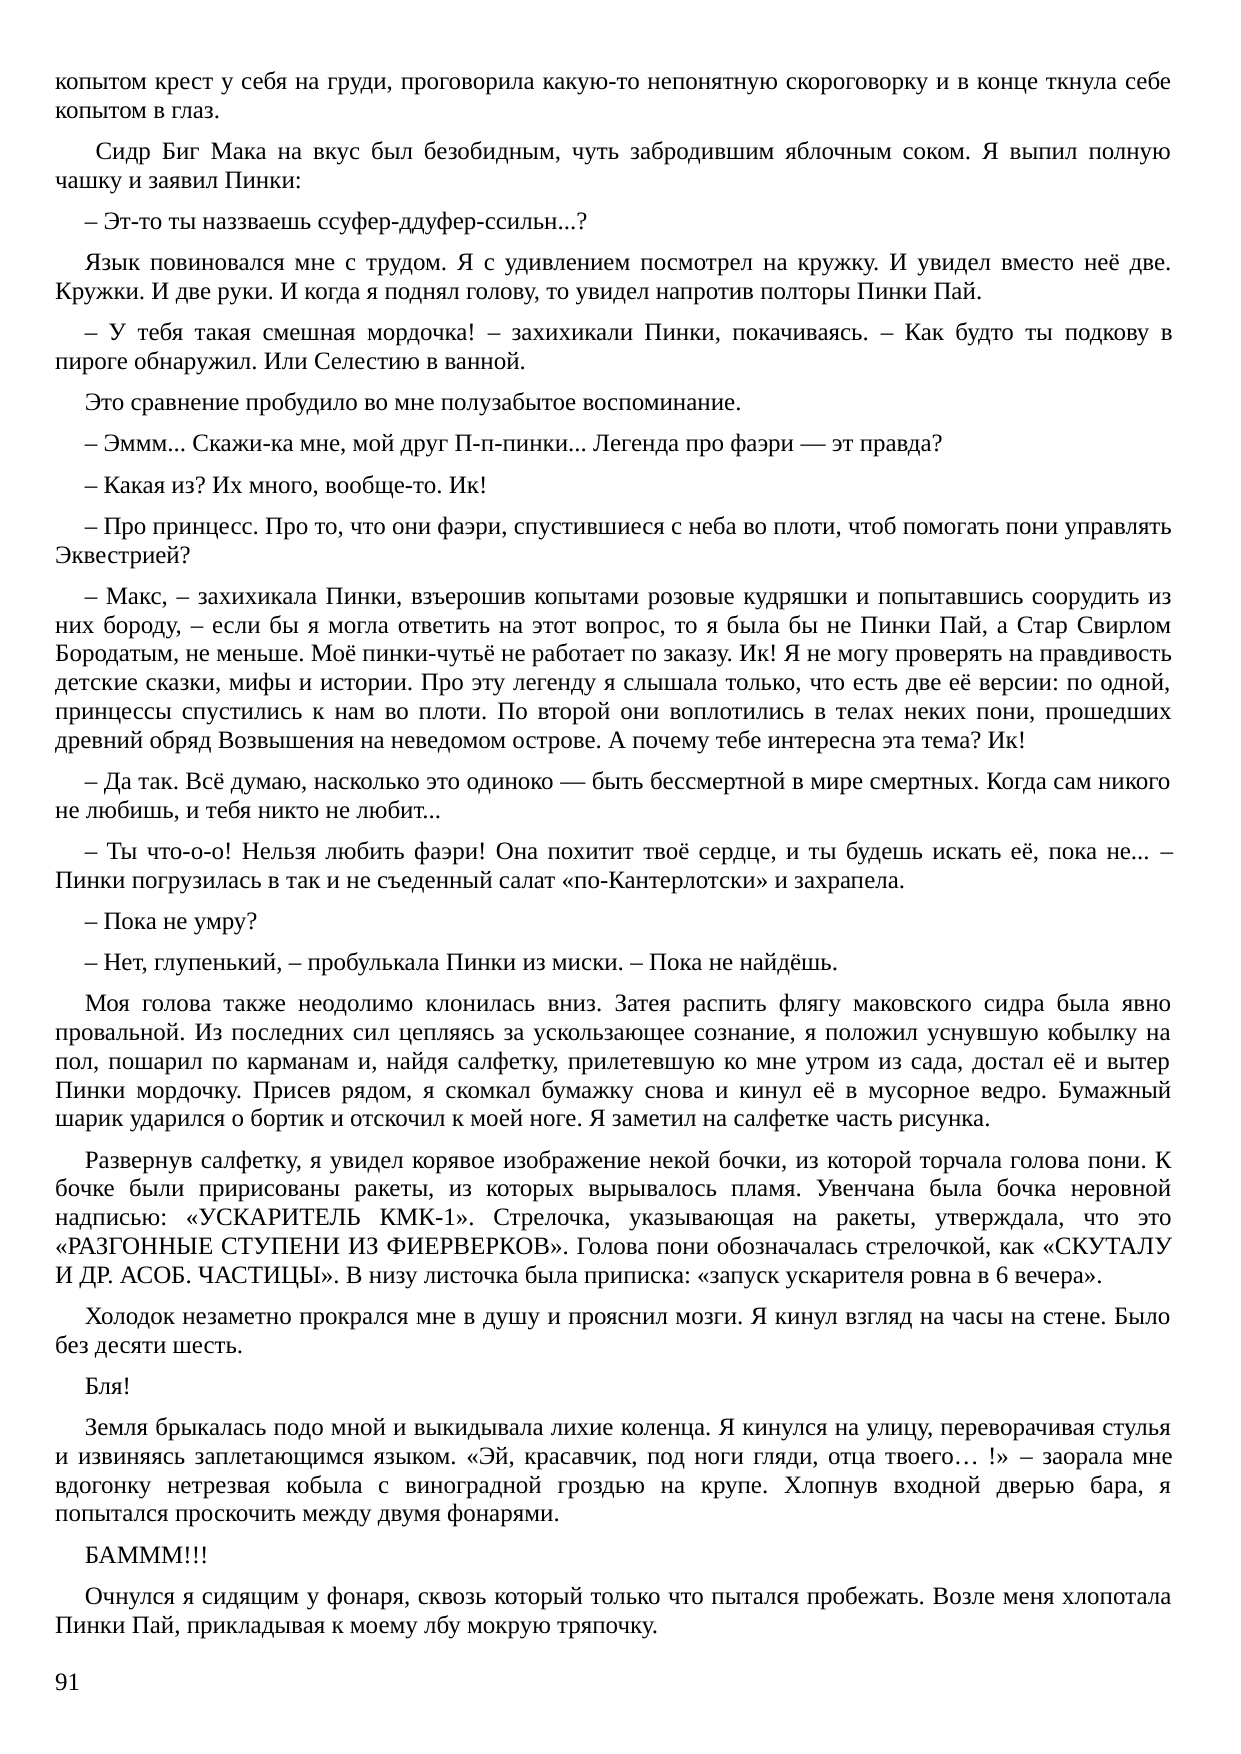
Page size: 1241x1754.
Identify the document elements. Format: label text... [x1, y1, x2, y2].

text – Ты что-о-о! Нельзя любить фаэри! Она похитит твоё сердце, и ты будешь искать её, пока не... – Пинки погрузилась в так и не съеденный салат «по-Кантерлотски» и захрапела. [55, 836, 1173, 893]
text Язык повиновался мне с трудом. Я с удивлением посмотрел на кружку. И увидел вместо неё две. Кружки. И две руки. И когда я поднял голову, то увидел напротив полторы Пинки Пай. [55, 247, 1173, 305]
text Развернув салфетку, я увидел корявое изображение некой бочки, из которой торчала голова пони. К бочке были пририсованы ракеты, из которых вырывалось пламя. Увенчана была бочка неровной надписью: «УСКАРИТЕЛЬ КМК-1». Стрелочка, указывающая на ракеты, утверждала, что это «РАЗГОННЫЕ СТУПЕНИ ИЗ ФИЕРВЕРКОВ». Голова пони обозначалась стрелочкой, как «СКУТАЛУ И ДР. АСОБ. ЧАСТИЦЫ». В низу листочка была приписка: «запуск ускарителя ровна в 6 вечера». [55, 1145, 1173, 1288]
text – Эммм... Скажи-ка мне, мой друг П-п-пинки... Легенда про фаэри — эт правда? [55, 428, 1173, 457]
text Земля брыкалась подо мной и выкидывала лихие коленца. Я кинулся на улицу, переворачивая стулья и извиняясь заплетающимся языком. «Эй, красавчик, под ноги гляди, отца твоего… !» – заорала мне вдогонку нетрезвая кобыла с виноградной гроздью на крупе. Хлопнув входной дверью бара, я попытался проскочить между двумя фонарями. [55, 1412, 1173, 1527]
text – Нет, глупенький, – пробулькала Пинки из миски. – Пока не найдёшь. [55, 947, 1173, 976]
text – Да так. Всё думаю, насколько это одиноко — быть бессмертной в мире смертных. Когда сам никого не любишь, и тебя никто не любит... [55, 766, 1173, 823]
text – Пока не умру? [55, 906, 1173, 935]
text копытом крест у себя на груди, проговорила какую-то непонятную скороговорку и в конце ткнула себе копытом в глаз. [55, 66, 1173, 123]
text – Про принцесс. Про то, что они фаэри, спустившиеся с неба во плоти, чтоб помогать пони управлять Эквестрией? [55, 511, 1173, 568]
text Холодок незаметно прокрался мне в душу и прояснил мозги. Я кинул взгляд на часы на стене. Было без десяти шесть. [55, 1301, 1173, 1358]
text Сидр Биг Мака на вкус был безобидным, чуть забродившим яблочным соком. Я выпил полную чашку и заявил Пинки: [55, 136, 1173, 193]
text БАМММ!!! [55, 1540, 1173, 1568]
text Моя голова также неодолимо клонилась вниз. Затея распить флягу маковского сидра была явно провальной. Из последних сил цепляясь за ускользающее сознание, я положил уснувшую кобылку на пол, пошарил по карманам и, найдя салфетку, прилетевшую ко мне утром из сада, достал её и вытер Пинки мордочку. Присев рядом, я скомкал бумажку снова и кинул её в мусорное ведро. Бумажный шарик ударился о бортик и отскочил к моей ноге. Я заметил на салфетке часть рисунка. [55, 988, 1173, 1132]
text Бля! [55, 1371, 1173, 1400]
text – Эт-то ты наззваешь ссуфер-ддуфер-ссильн...? [55, 206, 1173, 235]
text Очнулся я сидящим у фонаря, сквозь который только что пытался пробежать. Возле меня хлопотала Пинки Пай, прикладывая к моему лбу мокрую тряпочку. [55, 1581, 1173, 1638]
text – У тебя такая смешная мордочка! – захихикали Пинки, покачиваясь. – Как будто ты подкову в пироге обнаружил. Или Селестию в ванной. [55, 317, 1173, 375]
text – Какая из? Их много, вообще-то. Ик! [55, 470, 1173, 498]
text – Макс, – захихикала Пинки, взъерошив копытами розовые кудряшки и попытавшись соорудить из них бороду, – если бы я могла ответить на этот вопрос, то я была бы не Пинки Пай, а Стар Свирлом Бородатым, не меньше. Моё пинки-чутьё не работает по заказу. Ик! Я не могу проверять на правдивость детские сказки, мифы и истории. Про эту легенду я слышала только, что есть две её версии: по одной, принцессы спустились к нам во плоти. По второй они воплотились в телах неких пони, прошедших древний обряд Возвышения на неведомом острове. А почему тебе интересна эта тема? Ик! [55, 581, 1173, 753]
text Это сравнение пробудило во мне полузабытое воспоминание. [55, 387, 1173, 416]
